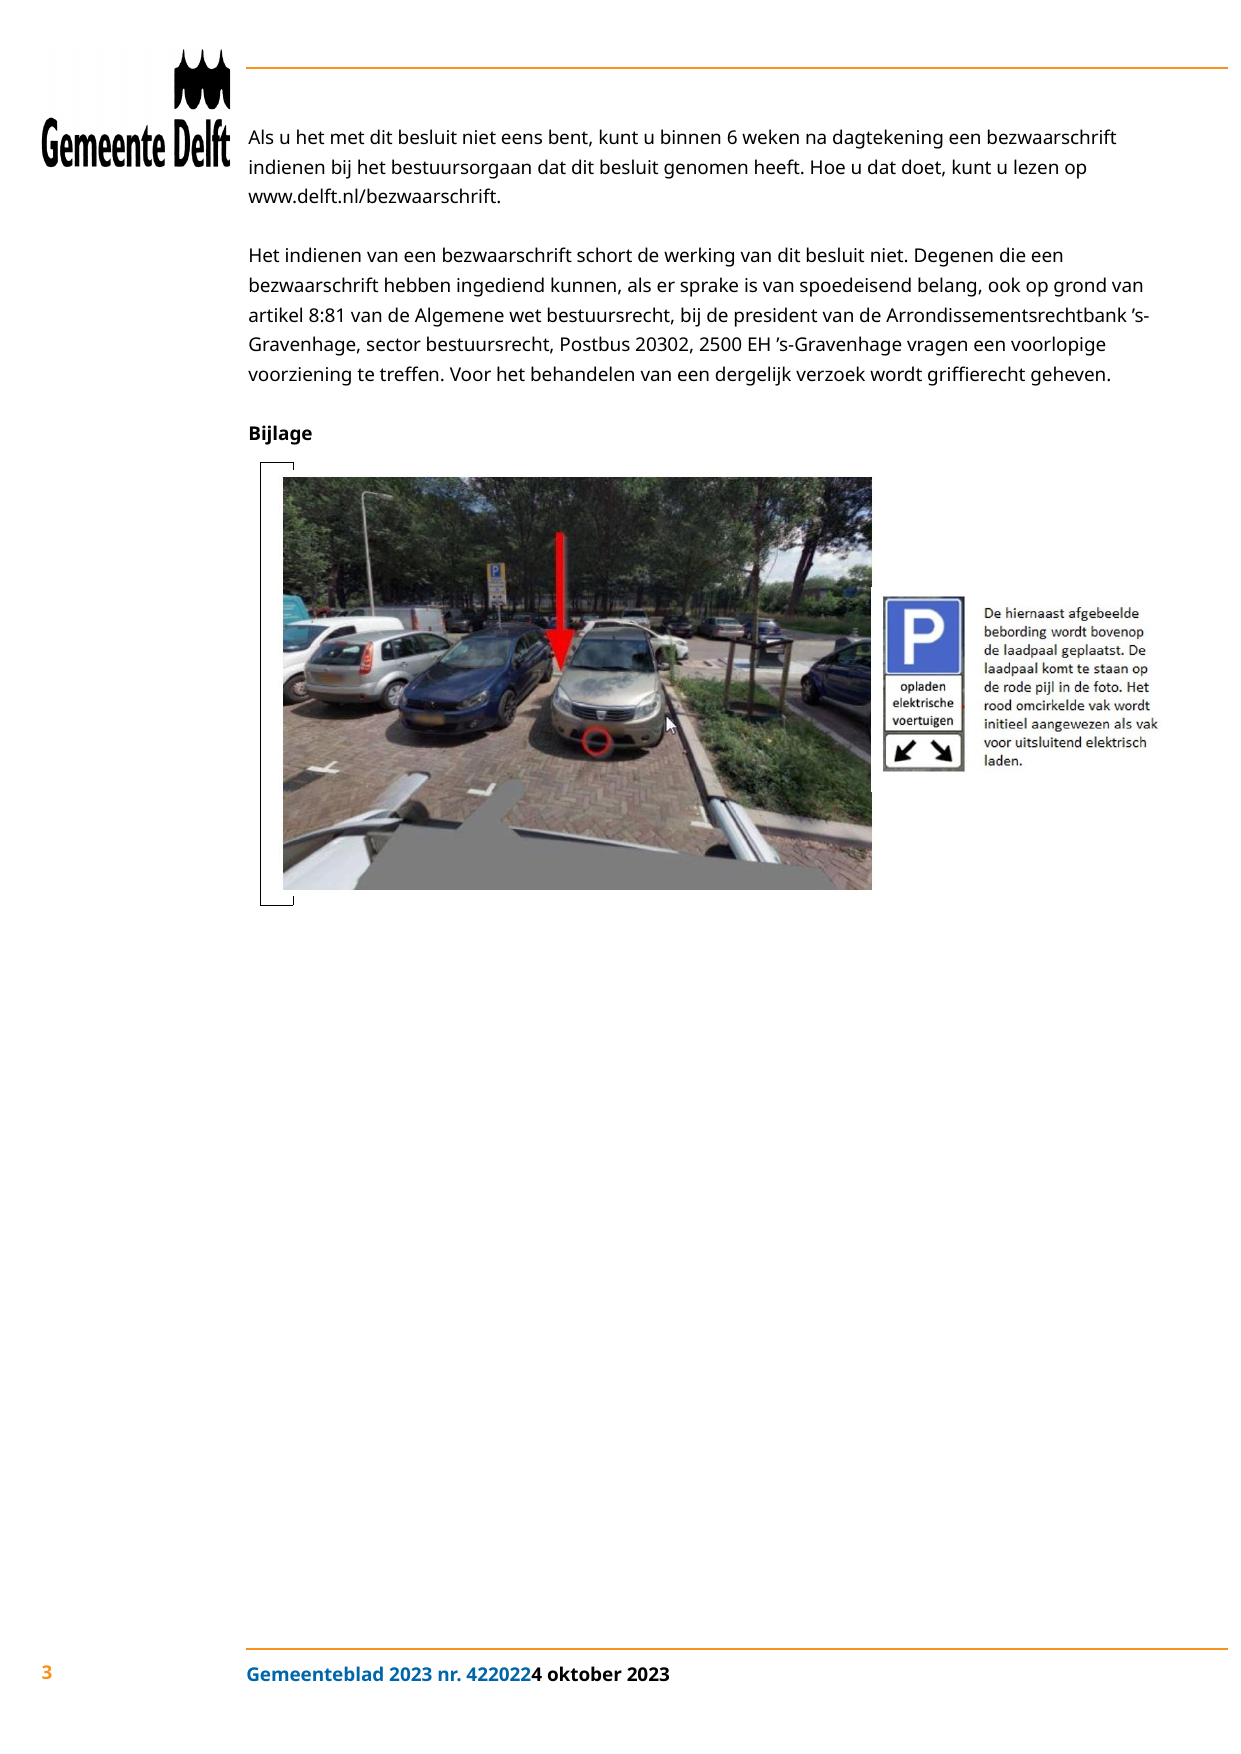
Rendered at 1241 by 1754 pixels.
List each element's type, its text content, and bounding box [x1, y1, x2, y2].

picture [41, 47, 231, 172]
text Als u het met dit besluit niet eens bent, kunt u binnen 6 weken na dagtekening een bezwaarschrift indienen bij het bestuursorgaan dat dit besluit genomen heeft. Hoe u dat doet, kunt u lezen op www.delft.nl/bezwaarschrift. [248, 124, 1152, 209]
picture [268, 470, 1173, 896]
text Bijlage [248, 420, 1152, 446]
text Het indienen van een bezwaarschrift schort de werking van dit besluit niet. Degenen die een bezwaarschrift hebben ingediend kunnen, als er sprake is van spoedeisend belang, ook op grond van artikel 8:81 van de Algemene wet bestuursrecht, bij de president van de Arrondissementsrechtbank ’s-Gravenhage, sector bestuursrecht, Postbus 20302, 2500 EH ’s-Gravenhage vragen een voorlopige voorziening te treffen. Voor het behandelen van een dergelijk verzoek wordt griffierecht geheven. [248, 243, 1152, 387]
